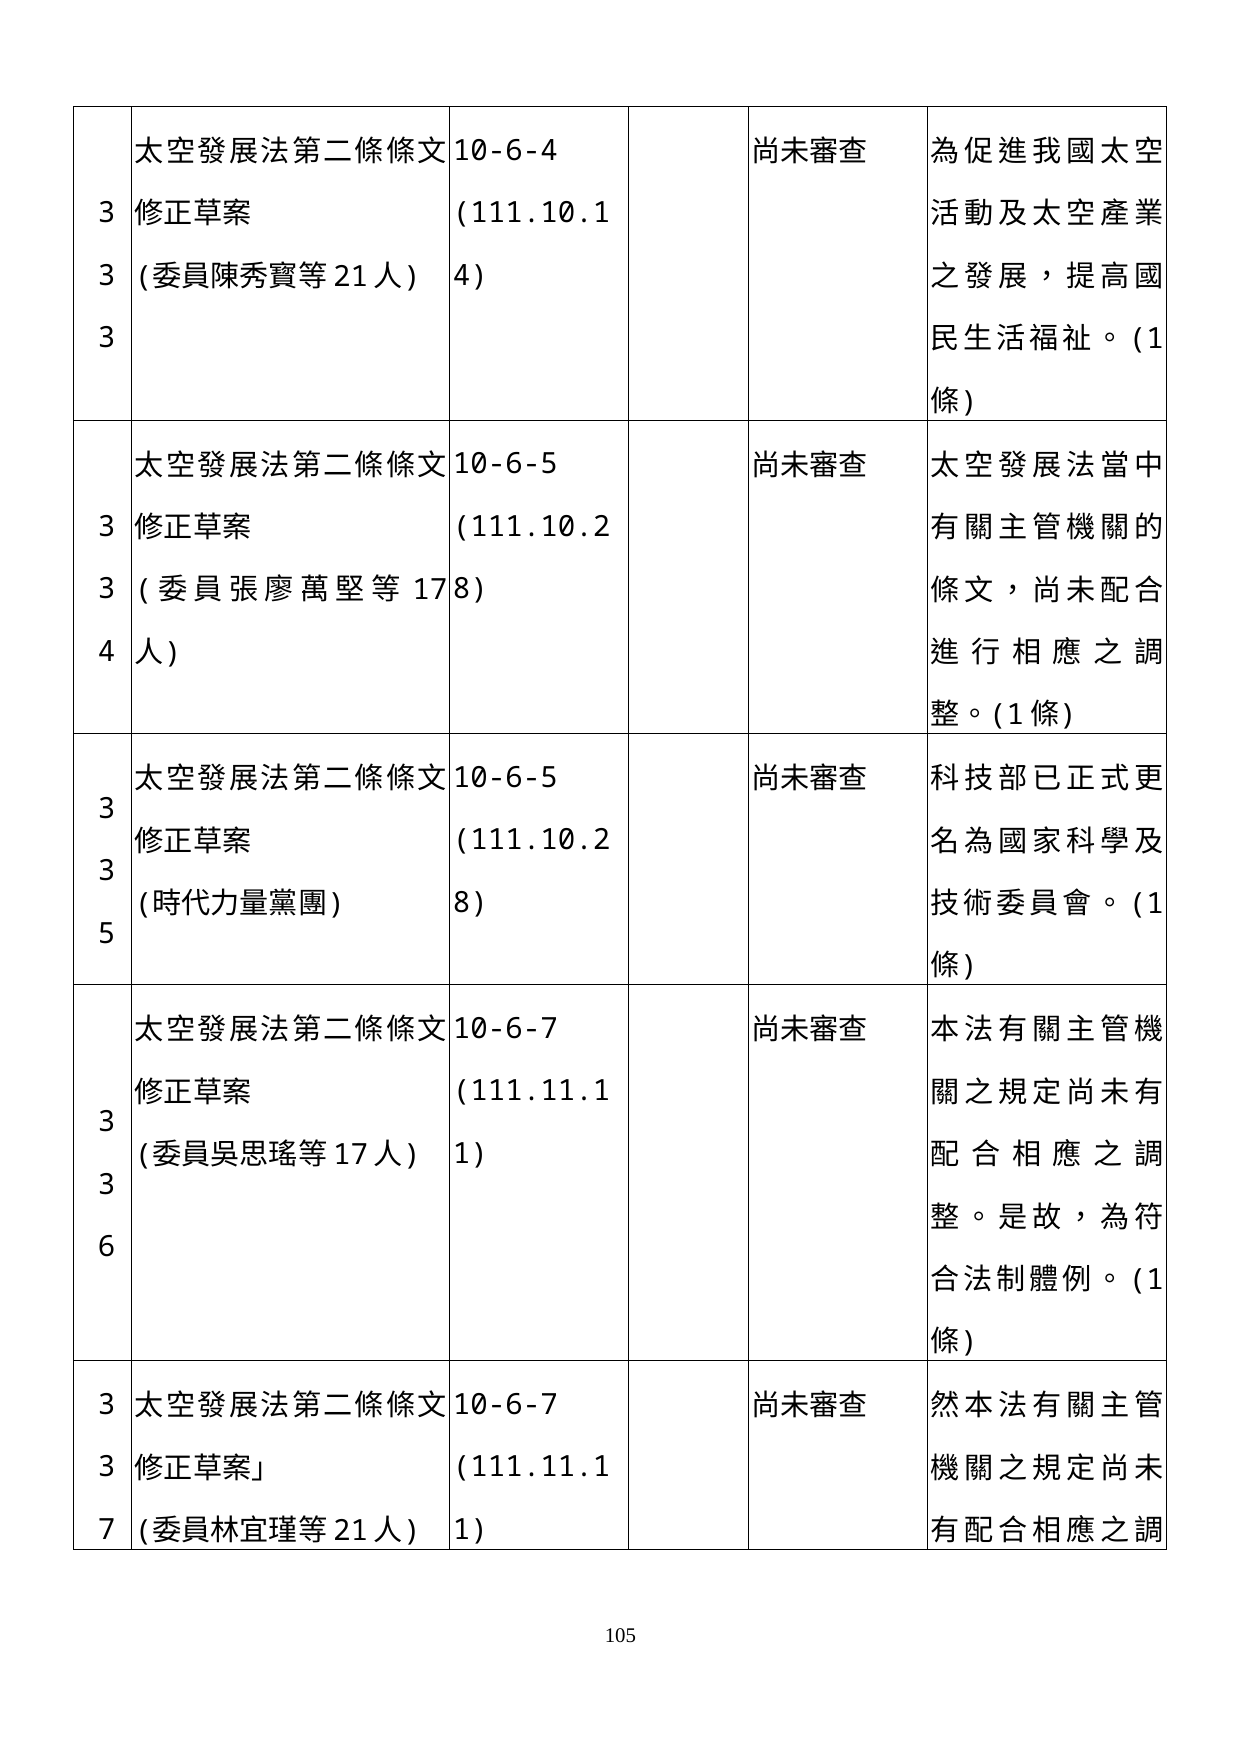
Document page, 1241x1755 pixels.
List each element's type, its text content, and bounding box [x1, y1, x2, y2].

table_cell 10-6-7 (111.11.11) [450, 985, 628, 1360]
table_cell [629, 734, 748, 984]
table_cell 10-6-4 (111.10.14) [450, 107, 628, 419]
table_cell 本法有關主管機關之規定尚未有配合相應之調整。是故，為符合法制體例。(1條) [928, 985, 1166, 1360]
table_cell 然本法有關主管機關之規定尚未有配合相應之調 [928, 1361, 1166, 1549]
table_cell 太空發展法第二條條文修正草案 (委員吳思瑤等17人) [132, 985, 449, 1360]
table_cell 為促進我國太空活動及太空產業之發展，提高國民生活福祉。(1條) [928, 107, 1166, 419]
table_cell [74, 985, 131, 1360]
table_cell 太空發展法第二條條文修正草案 (時代力量黨團) [132, 734, 449, 984]
table_cell 10-6-5 (111.10.28) [450, 421, 628, 733]
table_cell 尚未審查 [749, 107, 927, 419]
table_cell 太空發展法第二條條文修正草案」 (委員林宜瑾等21人) [132, 1361, 449, 1549]
table_cell [629, 1361, 748, 1549]
table_cell [629, 107, 748, 419]
table_cell [74, 421, 131, 733]
table_cell [629, 985, 748, 1360]
table_cell 尚未審查 [749, 1361, 927, 1549]
table_cell 尚未審查 [749, 421, 927, 733]
table_cell 科技部已正式更名為國家科學及技術委員會。(1條) [928, 734, 1166, 984]
table_cell [629, 421, 748, 733]
table_cell 尚未審查 [749, 734, 927, 984]
table_cell 太空發展法第二條條文修正草案 (委員陳秀寳等21人) [132, 107, 449, 419]
table_cell [74, 107, 131, 419]
table_cell 尚未審查 [749, 985, 927, 1360]
table_cell 10-6-7 (111.11.11) [450, 1361, 628, 1549]
table_cell 太空發展法第二條條文修正草案 (委員張廖萬堅等17人) [132, 421, 449, 733]
table_cell [74, 734, 131, 984]
table_cell 太空發展法當中有關主管機關的條文，尚未配合進行相應之調整。(1條) [928, 421, 1166, 733]
table_cell [74, 1361, 131, 1549]
table_cell 10-6-5 (111.10.28) [450, 734, 628, 984]
